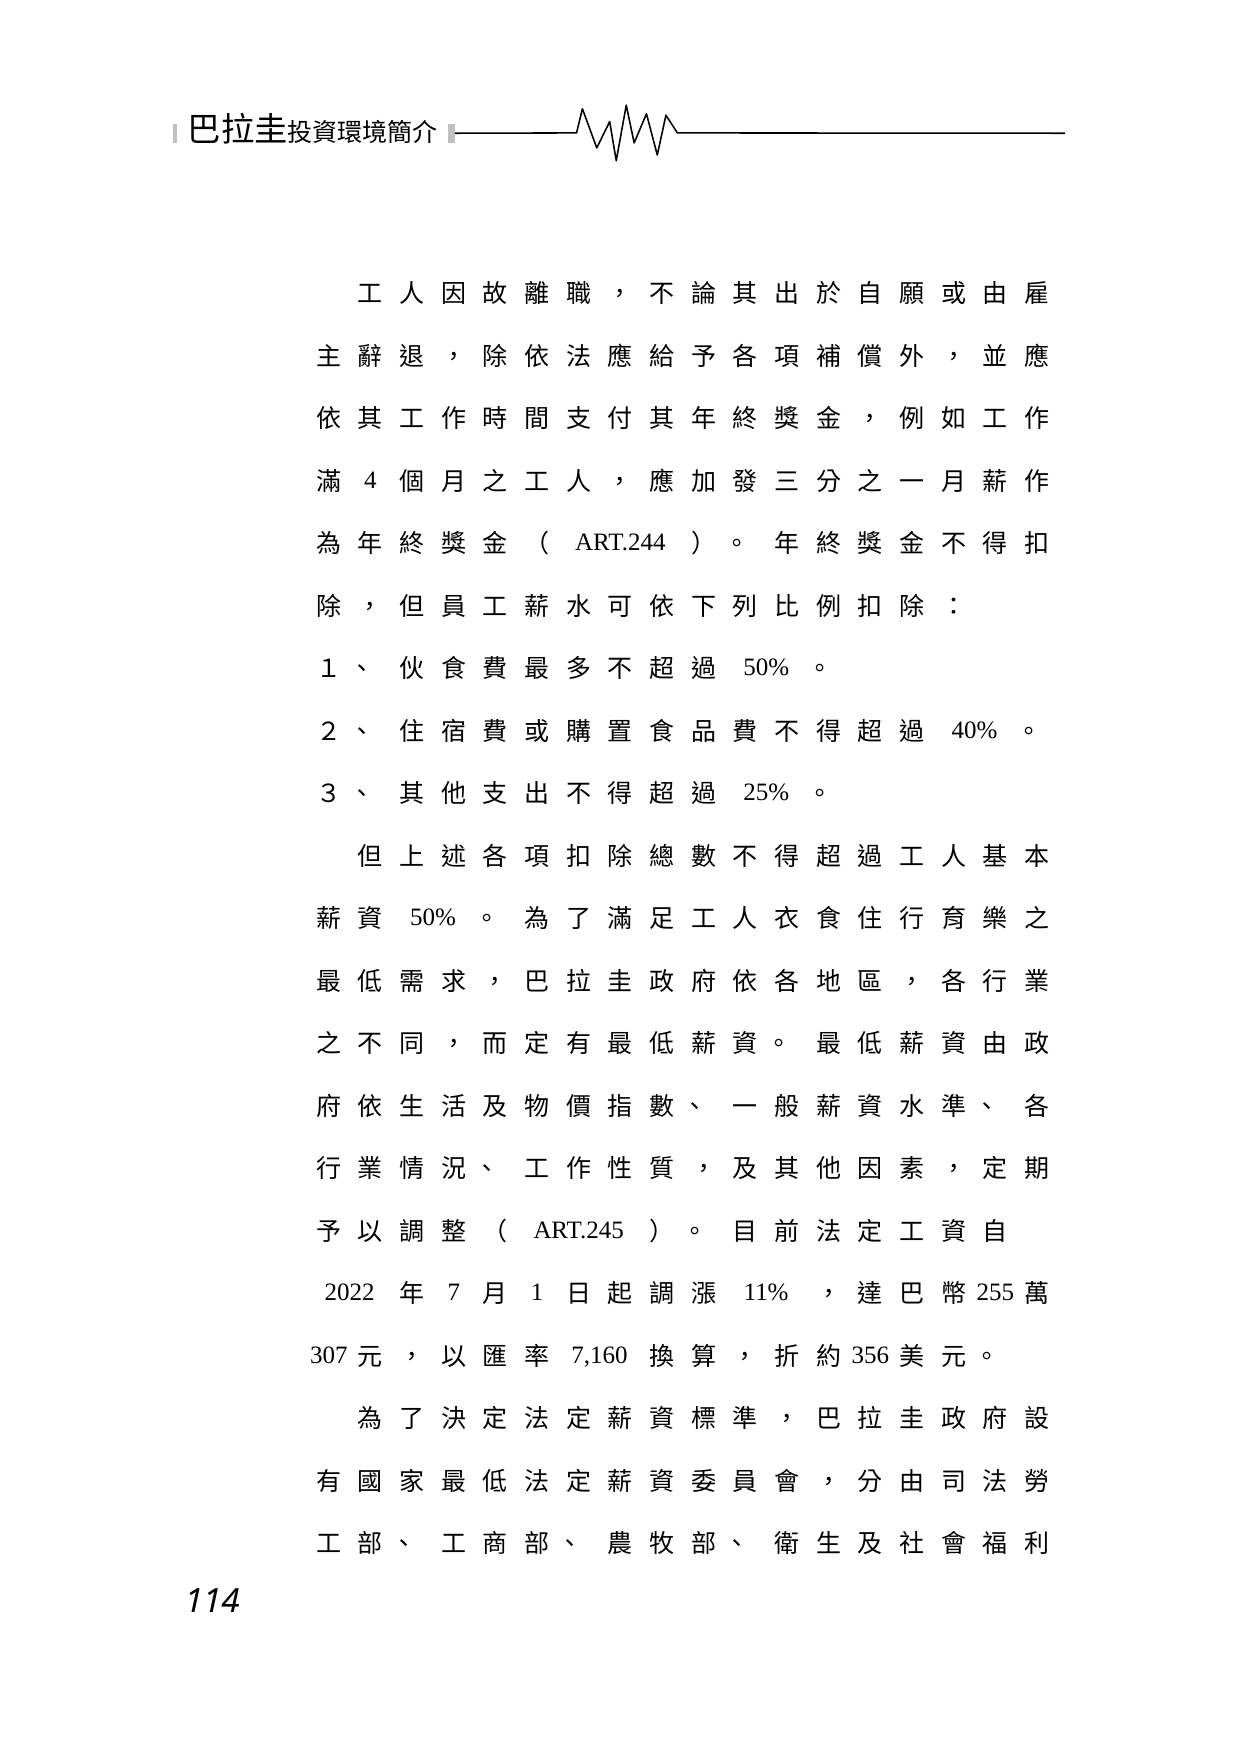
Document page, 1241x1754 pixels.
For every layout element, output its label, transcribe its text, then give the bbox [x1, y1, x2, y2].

text ３、其他支出不得超過25%。 [281, 750, 1058, 813]
text 但上述各項扣除總數不得超過工人基本薪資50%。為了滿足工人衣食住行育樂之最低需求，巴拉圭政府依各地區，各行業之不同，而定有最低薪資。最低薪資由政府依生活及物價指數、一般薪資水準、各行業情況、工作性質，及其他因素，定期予以調整（ART.245）。目前法定工資自2022年7月1日起調漲11%，達巴幣255萬307元，以匯率7,160換算，折約356美元。 [281, 813, 1058, 1375]
text １、伙食費最多不超過50%。 [281, 625, 1058, 688]
text 工人因故離職，不論其出於自願或由雇主辭退，除依法應給予各項補償外，並應依其工作時間支付其年終獎金，例如工作滿4個月之工人，應加發三分之一月薪作為年終獎金（ART.244）。年終獎金不得扣除，但員工薪水可依下列比例扣除： [281, 250, 1058, 625]
text 為了決定法定薪資標準，巴拉圭政府設有國家最低法定薪資委員會，分由司法勞工部、工商部、農牧部、衛生及社會福利 [281, 1375, 1058, 1563]
text ２、住宿費或購置食品費不得超過40%。 [281, 688, 1058, 750]
